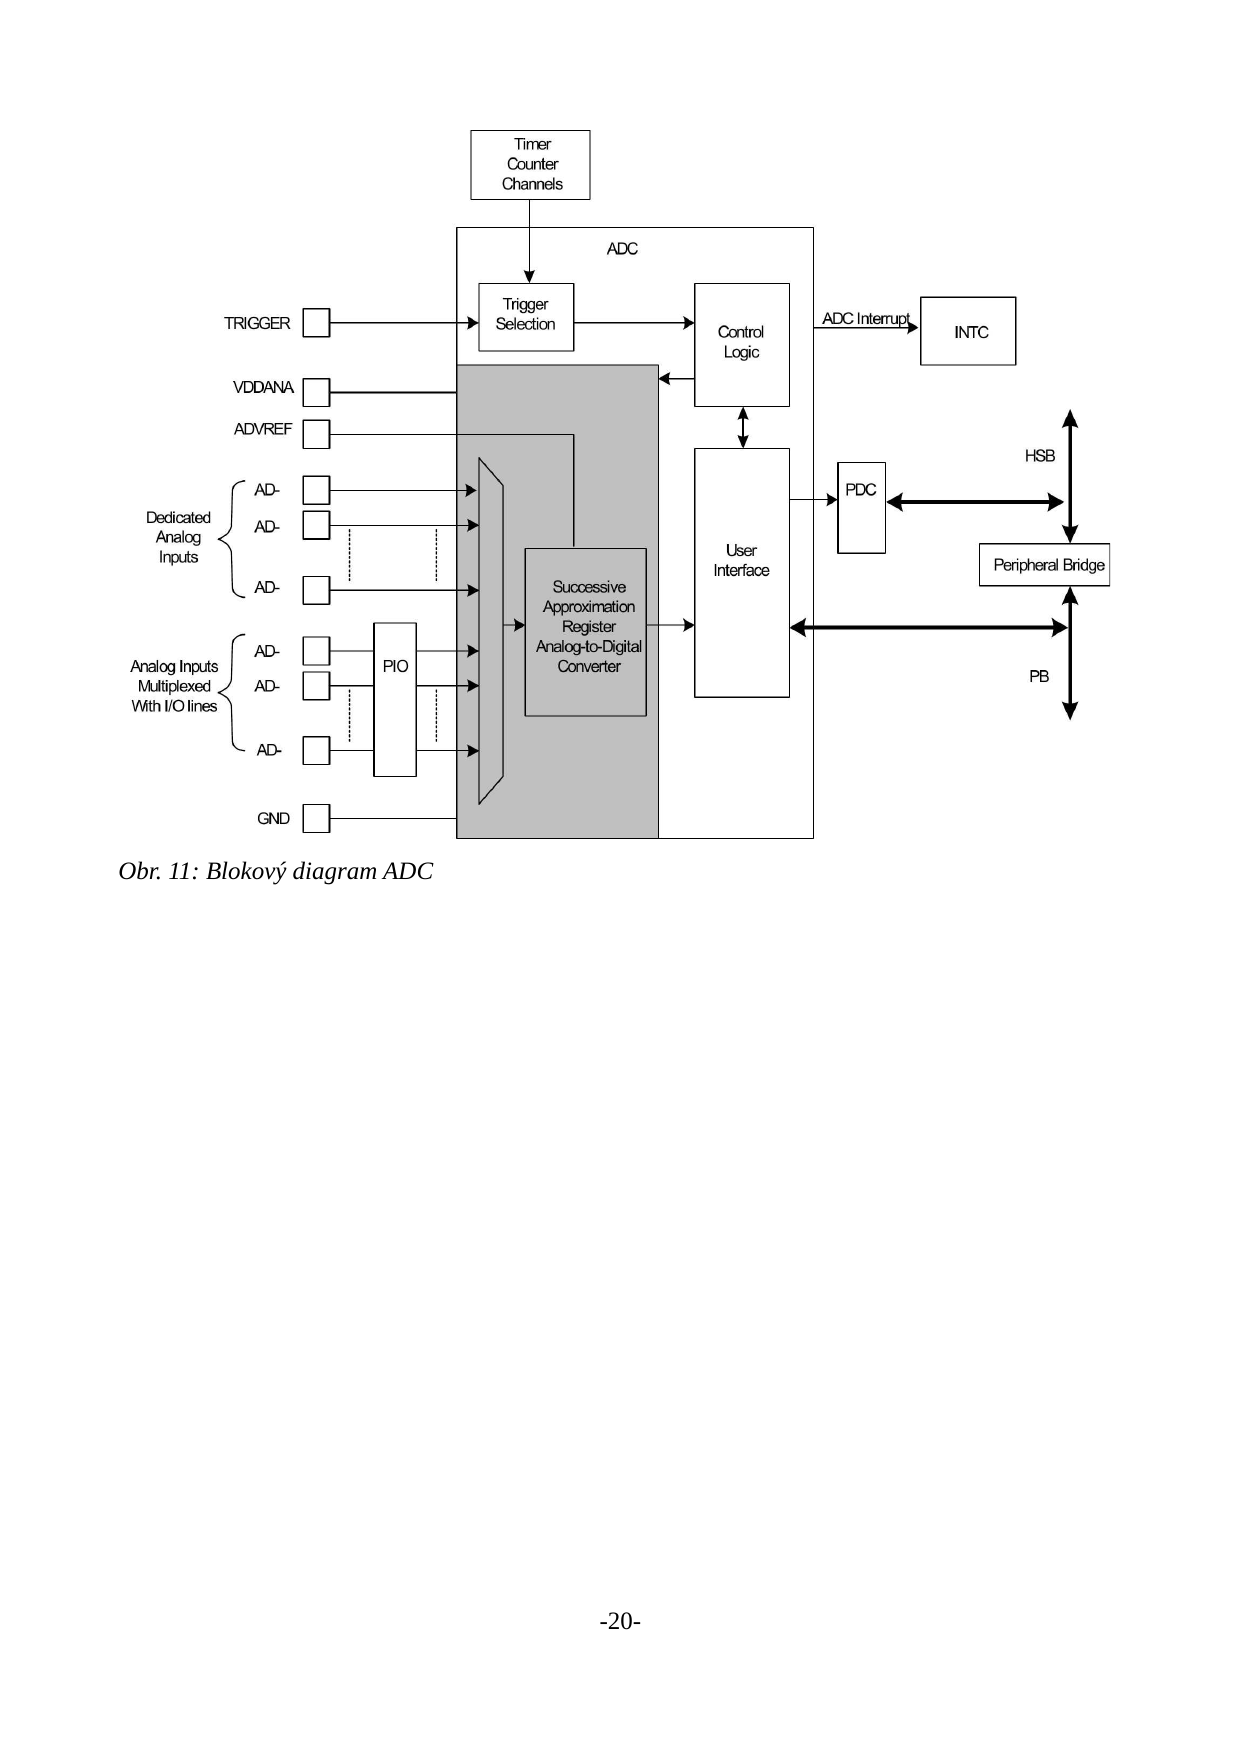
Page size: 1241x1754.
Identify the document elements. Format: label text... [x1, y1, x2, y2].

text Obr. 11: Blokový diagram ADC [118, 839, 1122, 885]
picture [130, 130, 1110, 839]
